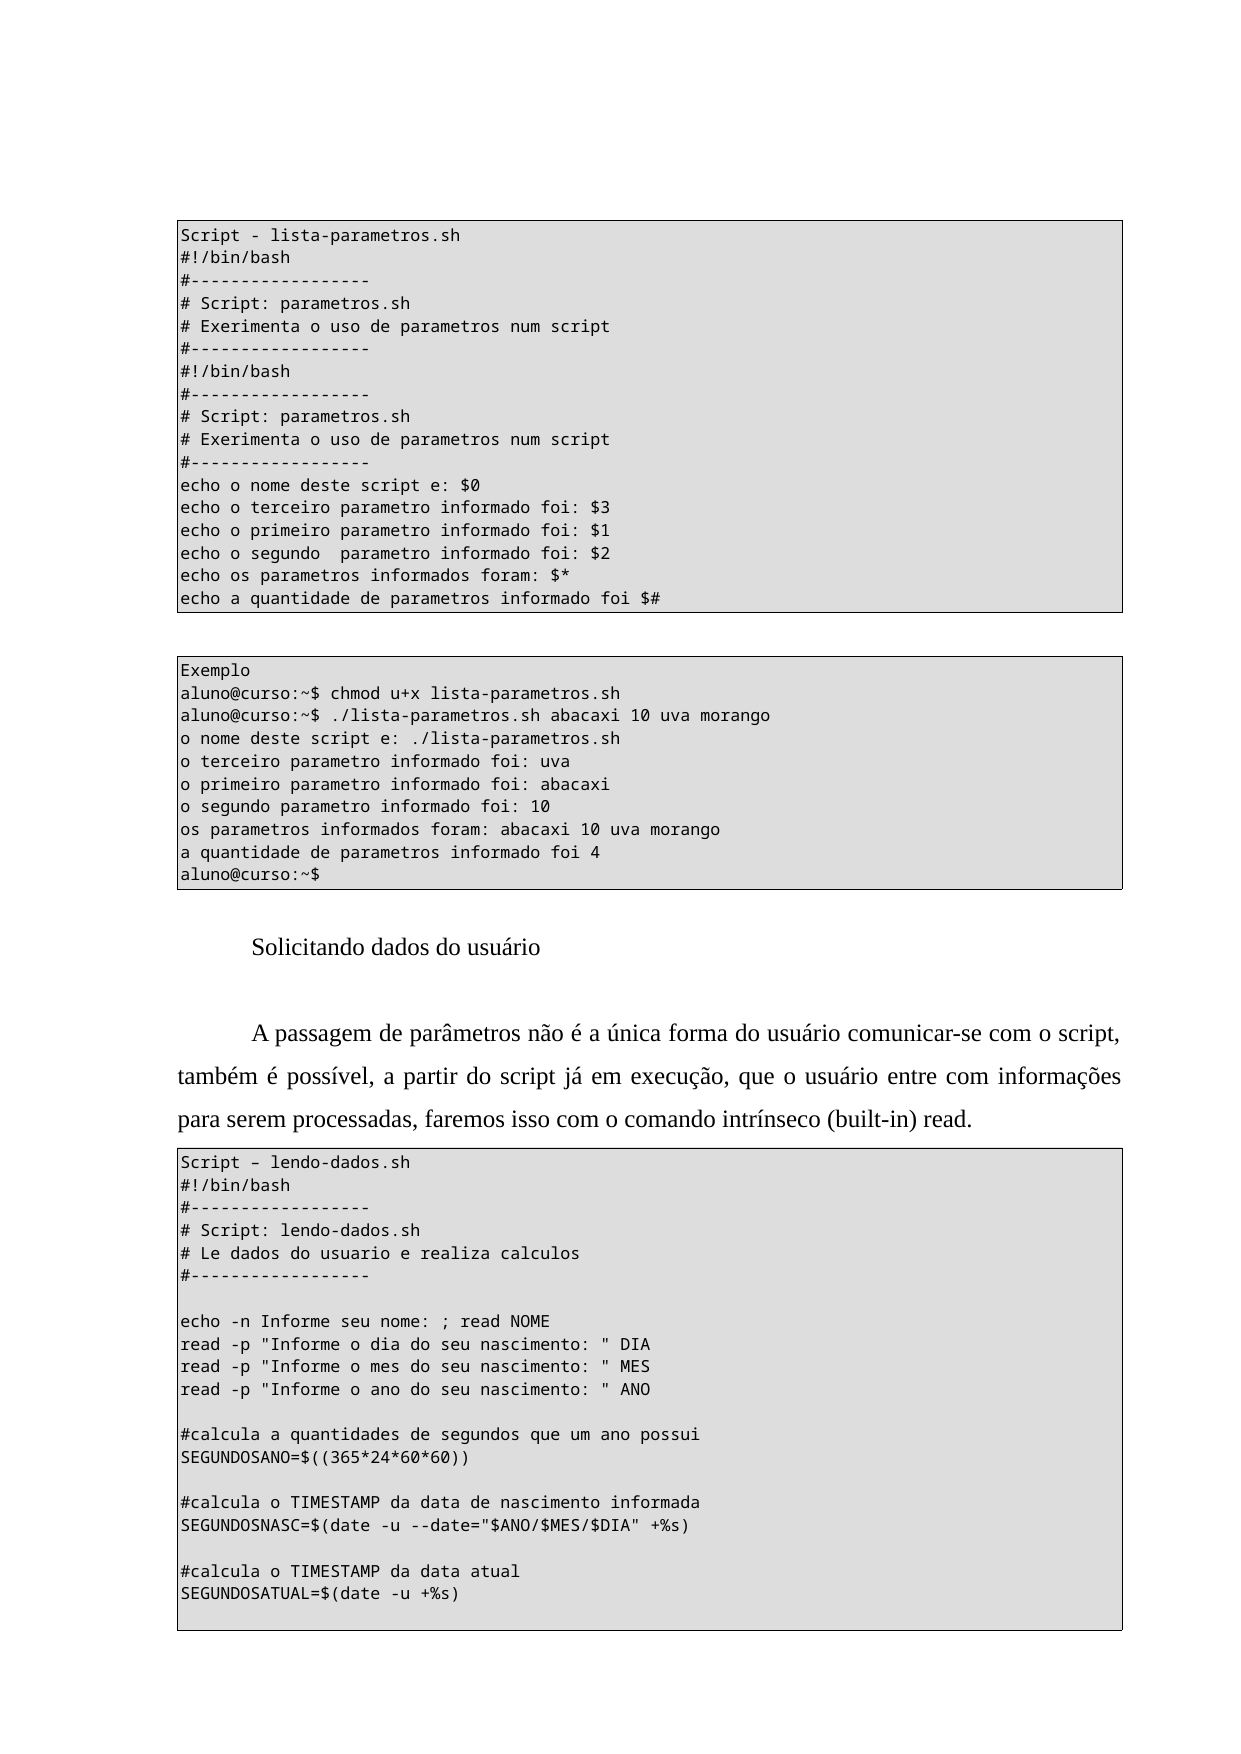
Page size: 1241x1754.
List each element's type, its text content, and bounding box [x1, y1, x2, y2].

text # Script: lendo-dados.sh [178, 1216, 1122, 1238]
text # Script: parametros.sh [178, 402, 1122, 425]
text #------------------ [178, 1193, 1122, 1216]
text #calcula o TIMESTAMP da data atual [178, 1556, 1122, 1579]
text echo a quantidade de parametros informado foi $# [178, 584, 1122, 612]
text echo o primeiro parametro informado foi: $1 [178, 516, 1122, 538]
text #------------------ [178, 447, 1122, 470]
text Script – lendo-dados.sh [178, 1149, 1122, 1170]
text echo o nome deste script e: $0 [178, 470, 1122, 493]
text Script - lista-parametros.sh [178, 221, 1122, 243]
text #!/bin/bash [178, 357, 1122, 379]
text o nome deste script e: ./lista-parametros.sh [178, 724, 1122, 746]
text #!/bin/bash [178, 1170, 1122, 1193]
text #------------------ [178, 266, 1122, 288]
text o segundo parametro informado foi: 10 [178, 792, 1122, 814]
text #------------------ [178, 334, 1122, 357]
text echo os parametros informados foram: $* [178, 561, 1122, 584]
text read -p "Informe o ano do seu nascimento: " ANO [178, 1374, 1122, 1397]
text echo o terceiro parametro informado foi: $3 [178, 493, 1122, 516]
text #!/bin/bash [178, 243, 1122, 266]
text os parametros informados foram: abacaxi 10 uva morango [178, 814, 1122, 837]
text o terceiro parametro informado foi: uva [178, 746, 1122, 769]
text Exemplo [178, 657, 1122, 678]
text a quantidade de parametros informado foi 4 [178, 837, 1122, 860]
text # Exerimenta o uso de parametros num script [178, 425, 1122, 447]
text #------------------ [178, 379, 1122, 402]
text aluno@curso:~$ ./lista-parametros.sh abacaxi 10 uva morango [178, 701, 1122, 724]
text # Script: parametros.sh [178, 288, 1122, 311]
text # Le dados do usuario e realiza calculos [178, 1238, 1122, 1261]
text A passagem de parâmetros não é a única forma do usuário comunicar-se com o script, também é possível, a partir do script já em execução, que o usuário entre com informações para serem processadas, faremos isso com o comando intrínseco (built-in) read. [177, 1018, 1122, 1133]
text aluno@curso:~$ [178, 860, 1122, 889]
text # Exerimenta o uso de parametros num script [178, 311, 1122, 334]
text read -p "Informe o mes do seu nascimento: " MES [178, 1352, 1122, 1374]
text #calcula a quantidades de segundos que um ano possui [178, 1420, 1122, 1443]
text SEGUNDOSANO=$((365*24*60*60)) [178, 1443, 1122, 1465]
text echo -n Informe seu nome: ; read NOME [178, 1306, 1122, 1329]
text SEGUNDOSNASC=$(date -u --date="$ANO/$MES/$DIA" +%s) [178, 1511, 1122, 1533]
text echo o segundo parametro informado foi: $2 [178, 538, 1122, 561]
text aluno@curso:~$ chmod u+x lista-parametros.sh [178, 678, 1122, 701]
text #------------------ [178, 1261, 1122, 1284]
text o primeiro parametro informado foi: abacaxi [178, 769, 1122, 792]
text Solicitando dados do usuário [177, 932, 1122, 961]
text #calcula o TIMESTAMP da data de nascimento informada [178, 1488, 1122, 1511]
text SEGUNDOSATUAL=$(date -u +%s) [178, 1579, 1122, 1602]
text read -p "Informe o dia do seu nascimento: " DIA [178, 1329, 1122, 1352]
